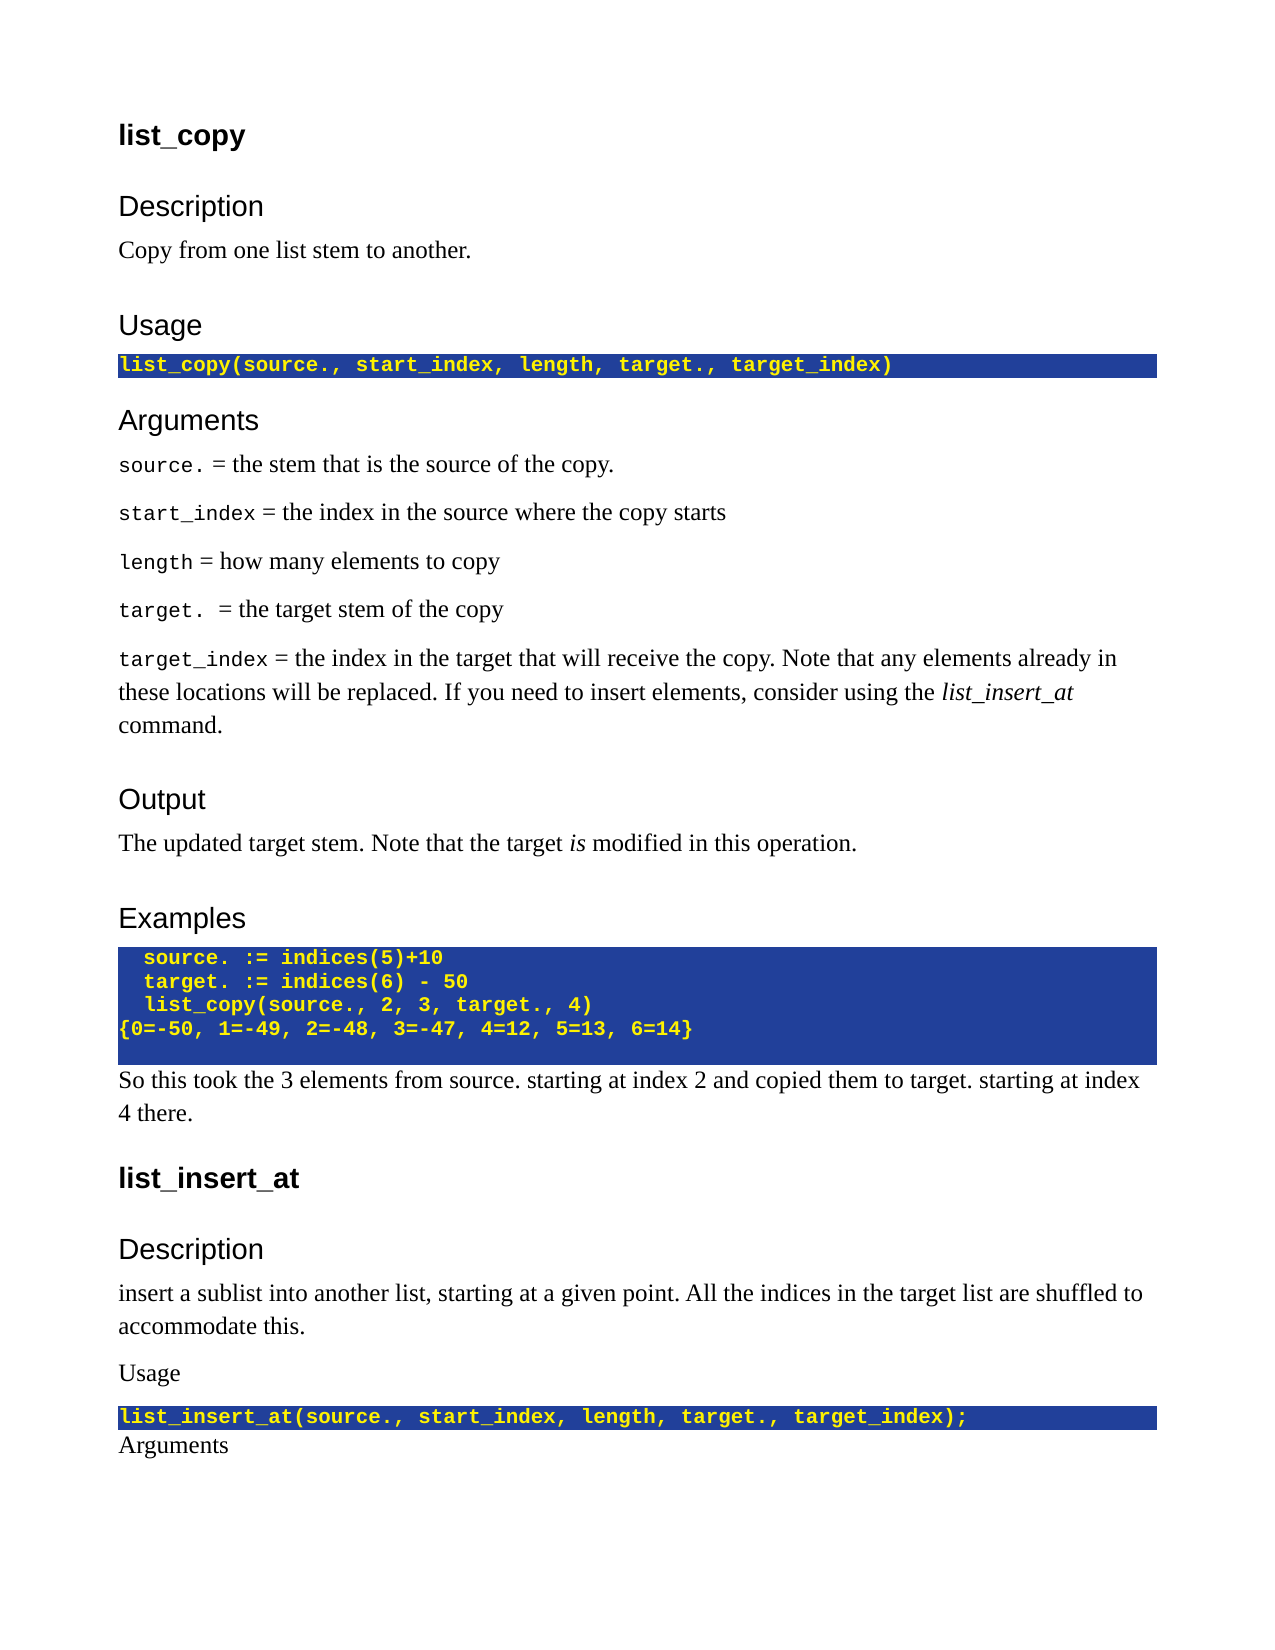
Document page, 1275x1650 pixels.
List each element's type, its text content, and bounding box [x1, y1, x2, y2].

subtitle list_copy [118, 118, 1157, 152]
text list_insert_at(source., start_index, length, target., target_index); [118, 1406, 1157, 1430]
text list_copy(source., 2, 3, target., 4) [118, 994, 1157, 1018]
text {0=-50, 1=-49, 2=-48, 3=-47, 4=12, 5=13, 6=14} [118, 1018, 1157, 1042]
subtitle Arguments [118, 403, 1157, 436]
subtitle Description [118, 189, 1157, 223]
text target. = the target stem of the copy [118, 594, 1157, 624]
text list_copy(source., start_index, length, target., target_index) [118, 354, 1157, 378]
text length = how many elements to copy [118, 546, 1157, 575]
text target. := indices(6) - 50 [118, 971, 1157, 994]
subtitle Description [118, 1232, 1157, 1265]
text Copy from one list stem to another. [118, 235, 1157, 264]
text source. = the stem that is the source of the copy. [118, 449, 1157, 478]
subtitle Output [118, 782, 1157, 816]
text start_index = the index in the source where the copy starts [118, 497, 1157, 527]
subtitle list_insert_at [118, 1161, 1157, 1194]
text The updated target stem. Note that the target is modified in this operation. [118, 828, 1157, 857]
text Usage [118, 1358, 1157, 1387]
text source. := indices(5)+10 [118, 947, 1157, 971]
text Arguments [118, 1430, 1157, 1458]
text So this took the 3 elements from source. starting at index 2 and copied them to target. starting at index 4 there. [118, 1065, 1157, 1127]
subtitle Examples [118, 901, 1157, 934]
text insert a sublist into another list, starting at a given point. All the indices in the target list are shuffled to accommodate this. [118, 1278, 1157, 1339]
subtitle Usage [118, 308, 1157, 342]
text target_index = the index in the target that will receive the copy. Note that any elements already in these locations will be replaced. If you need to insert elements, consider using the list_insert_at command. [118, 643, 1157, 738]
